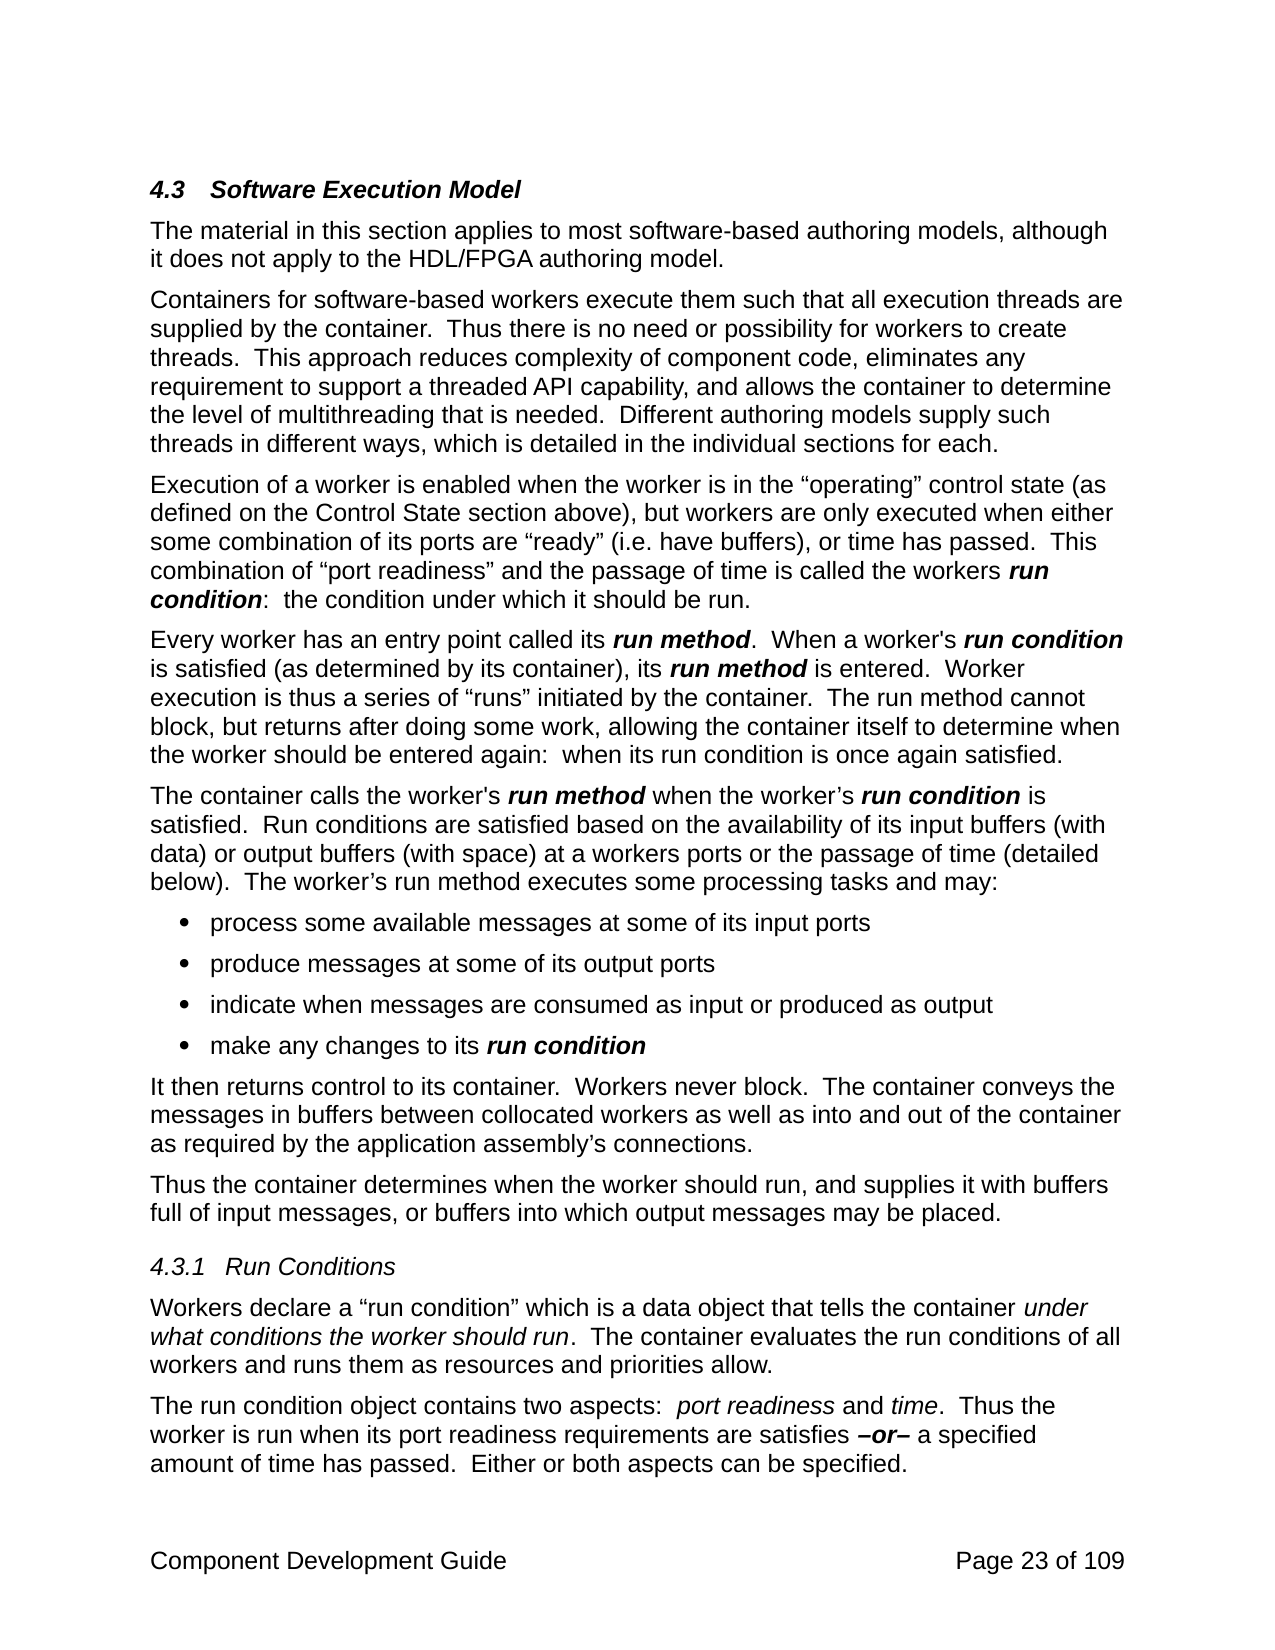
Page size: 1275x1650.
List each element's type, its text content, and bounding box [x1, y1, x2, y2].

list produce messages at some of its output ports [180, 949, 1125, 978]
list make any changes to its run condition [180, 1031, 1125, 1059]
text Execution of a worker is enabled when the worker is in the “operating” control state (as defined on the Control State section above), but workers are only executed when either some combination of its ports are “ready” (i.e. have buffers), or time has passed. This combination of “port readiness” and the passage of time is called the workers run condition: the condition under which it should be run. [150, 470, 1125, 613]
text Thus the container determines when the worker should run, and supplies it with buffers full of input messages, or buffers into which output messages may be placed. [150, 1170, 1125, 1227]
text It then returns control to its container. Workers never block. The container conveys the messages in buffers between collocated workers as well as into and out of the container as required by the application assembly’s connections. [150, 1071, 1125, 1158]
text Workers declare a “run condition” which is a data object that tells the container under what conditions the worker should run. The container evaluates the run conditions of all workers and runs them as resources and priorities allow. [150, 1293, 1125, 1379]
list process some available messages at some of its input ports [180, 908, 1125, 937]
text The run condition object contains two aspects: port readiness and time. Thus the worker is run when its port readiness requirements are satisfies –or– a specified amount of time has passed. Either or both aspects can be specified. [150, 1391, 1125, 1477]
subtitle Software Execution Model [150, 175, 1125, 204]
text The container calls the worker's run method when the worker’s run condition is satisfied. Run conditions are satisfied based on the availability of its input buffers (with data) or output buffers (with space) at a workers ports or the passage of time (detailed below). The worker’s run method executes some processing tasks and may: [150, 781, 1125, 896]
subtitle Run Conditions [150, 1252, 1125, 1281]
list indicate when messages are consumed as input or produced as output [180, 990, 1125, 1019]
text Every worker has an entry point called its run method. When a worker's run condition is satisfied (as determined by its container), its run method is entered. Worker execution is thus a series of “runs” initiated by the container. The run method cannot block, but returns after doing some work, allowing the container itself to determine when the worker should be entered again: when its run condition is once again satisfied. [150, 625, 1125, 769]
text Containers for software-based workers execute them such that all execution threads are supplied by the container. Thus there is no need or possibility for workers to create threads. This approach reduces complexity of component code, eliminates any requirement to support a threaded API capability, and allows the container to determine the level of multithreading that is needed. Different authoring models supply such threads in different ways, which is detailed in the individual sections for each. [150, 285, 1125, 458]
text The material in this section applies to most software-based authoring models, although it does not apply to the HDL/FPGA authoring model. [150, 216, 1125, 273]
